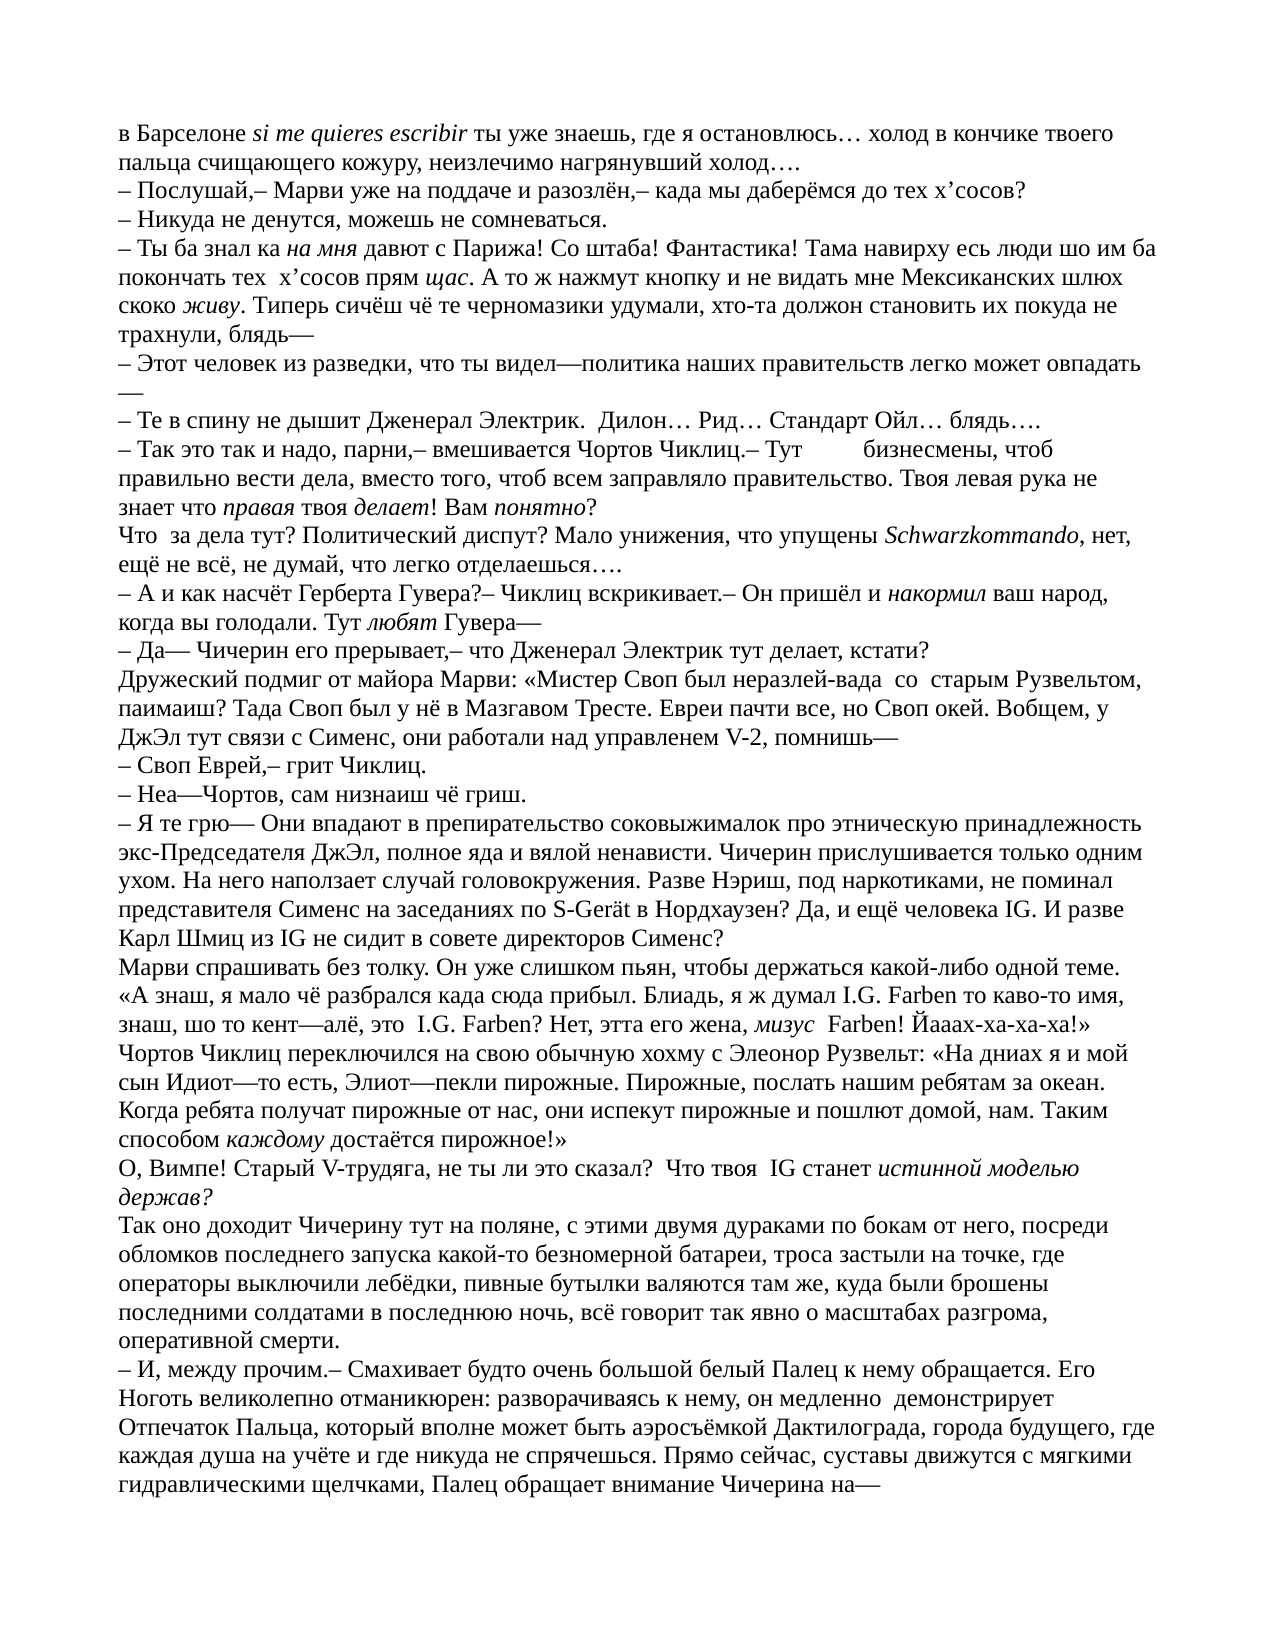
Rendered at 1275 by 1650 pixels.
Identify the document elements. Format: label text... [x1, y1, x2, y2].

text – Этот человек из разведки, что ты видел—политика наших правительств легко может овпадать— [118, 348, 1157, 406]
text – Своп Еврей,– грит Чиклиц. [118, 751, 1157, 779]
text Так оно доходит Чичерину тут на поляне, с этими двумя дураками по бокам от него, посреди обломков последнего запуска какой-то безномерной батареи, троса застыли на точке, где операторы выключили лебёдки, пивные бутылки валяются там же, куда были брошены последними солдатами в последнюю ночь, всё говорит так явно о масштабах разгрома, оперативной смерти. [118, 1211, 1157, 1354]
text О, Вимпе! Старый V-трудяга, не ты ли это сказал? Что твоя IG станет истинной моделью держав? [118, 1153, 1157, 1211]
text Марви спрашивать без толку. Он уже слишком пьян, чтобы держаться какой-либо одной теме. «А знаш, я мало чё разбрался када сюда прибыл. Блиадь, я ж думал I.G. Farben то каво-то имя, знаш, шо то кент—алё, это I.G. Farben? Нет, этта его жена, мизус Farben! Йааах-ха-ха-ха!» [118, 952, 1157, 1038]
text – Неа—Чортов, сам низнаиш чё гриш. [118, 779, 1157, 808]
text Чортов Чиклиц переключился на свою обычную хохму с Элеонор Рузвельт: «На дниах я и мой сын Идиот—то есть, Элиот—пекли пирожные. Пирожные, послать нашим ребятам за океан. Когда ребята получат пирожные от нас, они испекут пирожные и пошлют домой, нам. Таким способом каждому достаётся пирожное!» [118, 1038, 1157, 1153]
text – Те в спину не дышит Дженерал Электрик. Дилон… Рид… Стандарт Ойл… блядь…. [118, 406, 1157, 434]
text – Я те грю— Они впадают в препирательство соковыжималок про этническую принадлежность экс-Председателя ДжЭл, полное яда и вялой ненависти. Чичерин прислушивается только одним ухом. На него наползает случай головокружения. Разве Нэриш, под наркотиками, не поминал представителя Сименс на заседаниях по S-Gerät в Нордхаузен? Да, и ещё человека IG. И разве Карл Шмиц из IG не сидит в совете директоров Сименс? [118, 808, 1157, 952]
text – Так это так и надо, парни,– вмешивается Чортов Чиклиц.– Тут бизнесмены, чтоб правильно вести дела, вместо того, чтоб всем заправляло правительство. Твоя левая рука не знает что правая твоя делает! Вам понятно? [118, 434, 1157, 521]
text – Ты ба знал ка на мня давют с Парижа! Со штаба! Фантастика! Тама навирху есь люди шо им ба покончать тех х’сосов прям щас. А то ж нажмут кнопку и не видать мне Мексиканских шлюх скоко живу. Типерь сичёш чё те черномазики удумали, хто-та должон становить их покуда не трахнули, блядь— [118, 233, 1157, 348]
text – И, между прочим.– Смахивает будто очень большой белый Палец к нему обращается. Его Ноготь великолепно отманикюрен: разворачиваясь к нему, он медленно демонстрирует Отпечаток Пальца, который вполне может быть аэросъёмкой Дактилограда, города будущего, где каждая душа на учёте и где никуда не спрячешься. Прямо сейчас, суставы движутся с мягкими гидравлическими щелчками, Палец обращает внимание Чичерина на— [118, 1354, 1157, 1498]
text – Никуда не денутся, можешь не сомневаться. [118, 204, 1157, 233]
text – Да— Чичерин его прерывает,– что Дженерал Электрик тут делает, кстати? [118, 636, 1157, 664]
text в Барселоне si me quieres escribir ты уже знаешь, где я остановлюсь… холод в кончике твоего пальца счищающего кожуру, неизлечимо нагрянувший холод…. [118, 118, 1157, 176]
text Дружеский подмиг от майора Марви: «Мистер Своп был неразлей-вада со старым Рузвельтом, паимаиш? Тада Своп был у нё в Мазгавом Тресте. Евреи пачти все, но Своп окей. Вобщем, у ДжЭл тут связи с Сименс, они работали над управленем V-2, помнишь— [118, 664, 1157, 751]
text – Послушай,– Марви уже на поддаче и разозлён,– када мы даберёмся до тех х’сосов? [118, 176, 1157, 204]
text – А и как насчёт Герберта Гувера?– Чиклиц вскрикивает.– Он пришёл и накормил ваш народ, когда вы голодали. Тут любят Гувера— [118, 578, 1157, 636]
text Что за дела тут? Политический диспут? Мало унижения, что упущены Schwarzkommando, нет, ещё не всё, не думай, что легко отделаешься…. [118, 521, 1157, 578]
